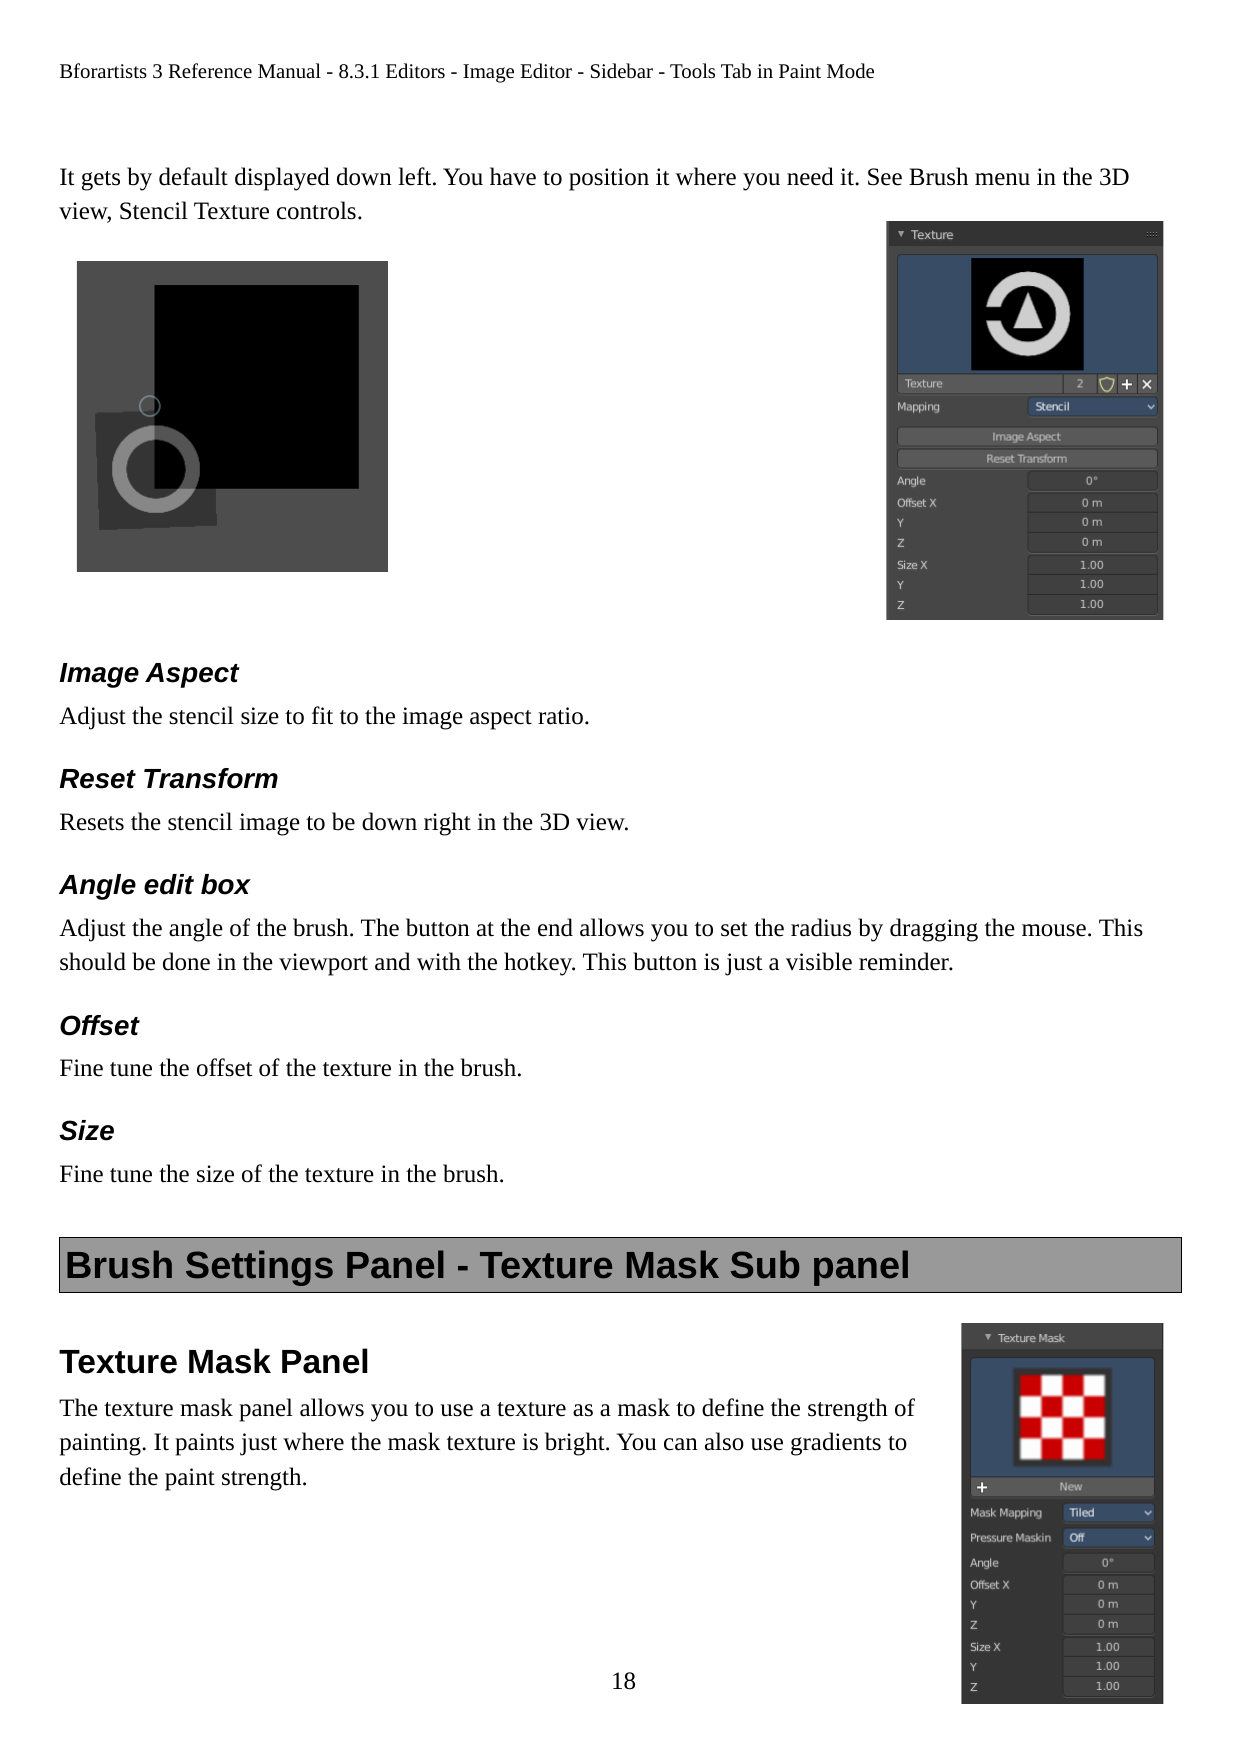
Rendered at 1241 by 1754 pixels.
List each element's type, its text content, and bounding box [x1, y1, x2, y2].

text Resets the stencil image to be down right in the 3D view. [59, 807, 1181, 836]
text Adjust the angle of the brush. The button at the end allows you to set the radius by dragging the mouse. This should be done in the viewport and with the hotkey. This button is just a visible reminder. [59, 913, 1181, 976]
text Adjust the stencil size to fit to the image aspect ratio. [59, 701, 1181, 730]
picture [961, 1323, 1164, 1704]
subtitle Texture Mask Panel [59, 1342, 961, 1381]
text It gets by default displayed down left. You have to position it where you need it. See Brush menu in the 3D view, Stencil Texture controls. [59, 162, 1181, 225]
subtitle Angle edit box [59, 868, 1181, 900]
text The texture mask panel allows you to use a texture as a mask to define the strength of painting. It paints just where the mask texture is bright. You can also use gradients to define the paint strength. [59, 1393, 961, 1491]
subtitle [1164, 1342, 1181, 1381]
subtitle Offset [59, 1009, 1181, 1041]
subtitle Size [59, 1115, 1181, 1147]
text Fine tune the size of the texture in the brush. [59, 1159, 1181, 1188]
subtitle Reset Transform [59, 762, 1181, 794]
subtitle Image Aspect [59, 657, 1181, 688]
table_header Brush Settings Panel - Texture Mask Sub panel [60, 1238, 1181, 1292]
picture [76, 261, 388, 572]
text Fine tune the offset of the texture in the brush. [59, 1053, 1181, 1082]
picture [886, 221, 1164, 620]
